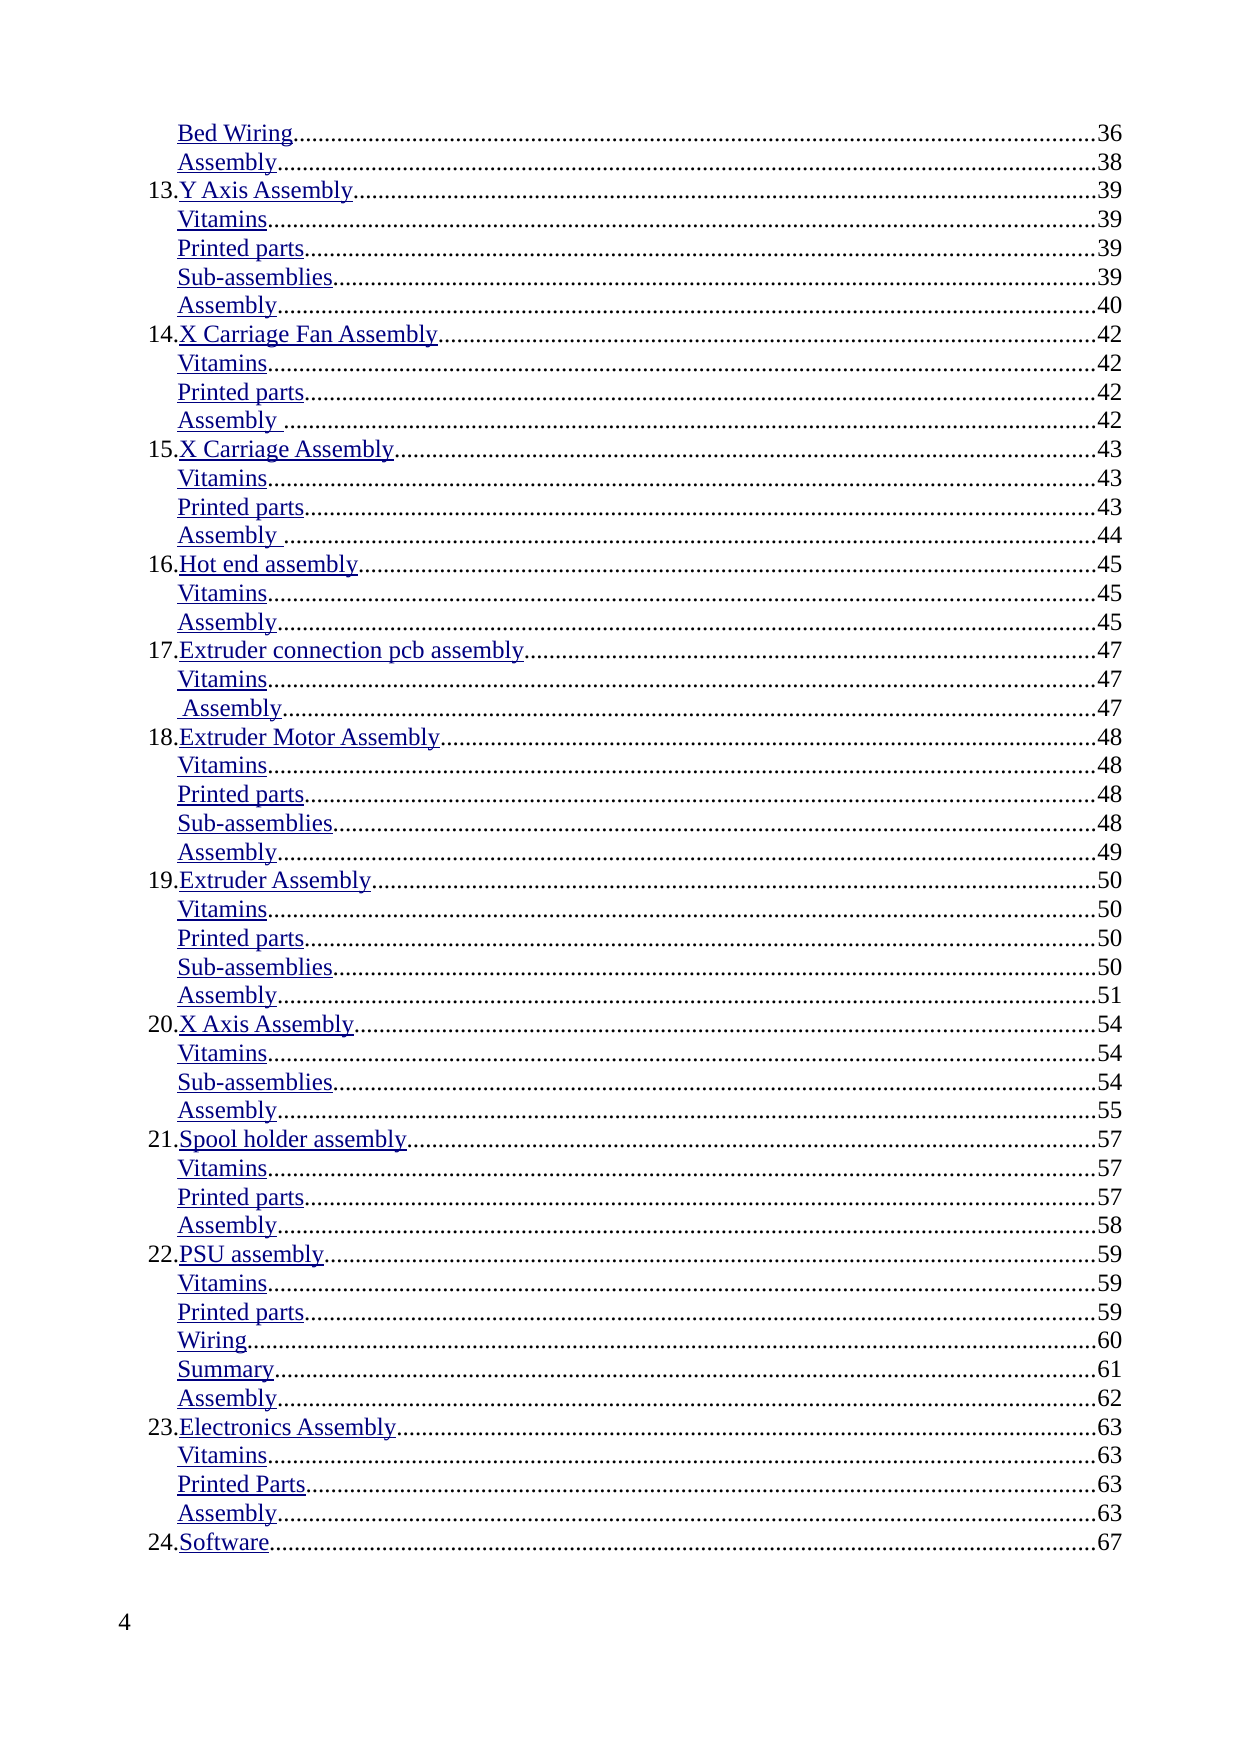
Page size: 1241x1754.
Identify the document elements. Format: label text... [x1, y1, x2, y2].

text Vitamins 59 [177, 1268, 1122, 1297]
text 14.X Carriage Fan Assembly 42 [148, 319, 1122, 348]
text Summary 61 [177, 1354, 1122, 1383]
text 17.Extruder connection pcb assembly 47 [148, 636, 1122, 664]
text Assembly 47 [177, 693, 1122, 722]
text Sub-assemblies 50 [177, 952, 1122, 981]
text Vitamins 57 [177, 1153, 1122, 1182]
text Printed parts 48 [177, 779, 1122, 808]
text Assembly 51 [177, 981, 1122, 1009]
text Vitamins 48 [177, 751, 1122, 779]
text Printed parts 57 [177, 1182, 1122, 1211]
text Vitamins 47 [177, 664, 1122, 693]
text Sub-assemblies 48 [177, 808, 1122, 837]
text Printed parts 50 [177, 923, 1122, 952]
text Vitamins 45 [177, 578, 1122, 607]
text 18.Extruder Motor Assembly 48 [148, 722, 1122, 751]
text Wiring 60 [177, 1326, 1122, 1354]
text Assembly 63 [177, 1498, 1122, 1527]
text Sub-assemblies 54 [177, 1067, 1122, 1096]
text 23.Electronics Assembly 63 [148, 1412, 1122, 1441]
text Sub-assemblies 39 [177, 262, 1122, 291]
text Assembly 55 [177, 1096, 1122, 1124]
text 21.Spool holder assembly 57 [148, 1124, 1122, 1153]
text Assembly 45 [177, 607, 1122, 636]
text Vitamins 39 [177, 204, 1122, 233]
text Assembly 38 [177, 147, 1122, 176]
text 22.PSU assembly 59 [148, 1239, 1122, 1268]
text Printed parts 39 [177, 233, 1122, 262]
text 16.Hot end assembly 45 [148, 549, 1122, 578]
text Vitamins 43 [177, 463, 1122, 492]
text 13.Y Axis Assembly 39 [148, 176, 1122, 204]
text 20.X Axis Assembly 54 [148, 1009, 1122, 1038]
text Bed Wiring 36 [177, 118, 1122, 147]
text Vitamins 50 [177, 894, 1122, 923]
text Printed parts 42 [177, 377, 1122, 406]
text Assembly 62 [177, 1383, 1122, 1412]
text Vitamins 42 [177, 348, 1122, 377]
text Printed parts 43 [177, 492, 1122, 521]
text 15.X Carriage Assembly 43 [148, 434, 1122, 463]
text Assembly 49 [177, 837, 1122, 866]
text Vitamins 63 [177, 1441, 1122, 1469]
text Vitamins 54 [177, 1038, 1122, 1067]
text 19.Extruder Assembly 50 [148, 866, 1122, 894]
text Assembly 40 [177, 291, 1122, 319]
text Assembly 58 [177, 1211, 1122, 1239]
text Assembly 44 [177, 521, 1122, 549]
text Assembly 42 [177, 406, 1122, 434]
text Printed Parts 63 [177, 1469, 1122, 1498]
text Printed parts 59 [177, 1297, 1122, 1326]
text 24.Software 67 [148, 1527, 1122, 1556]
